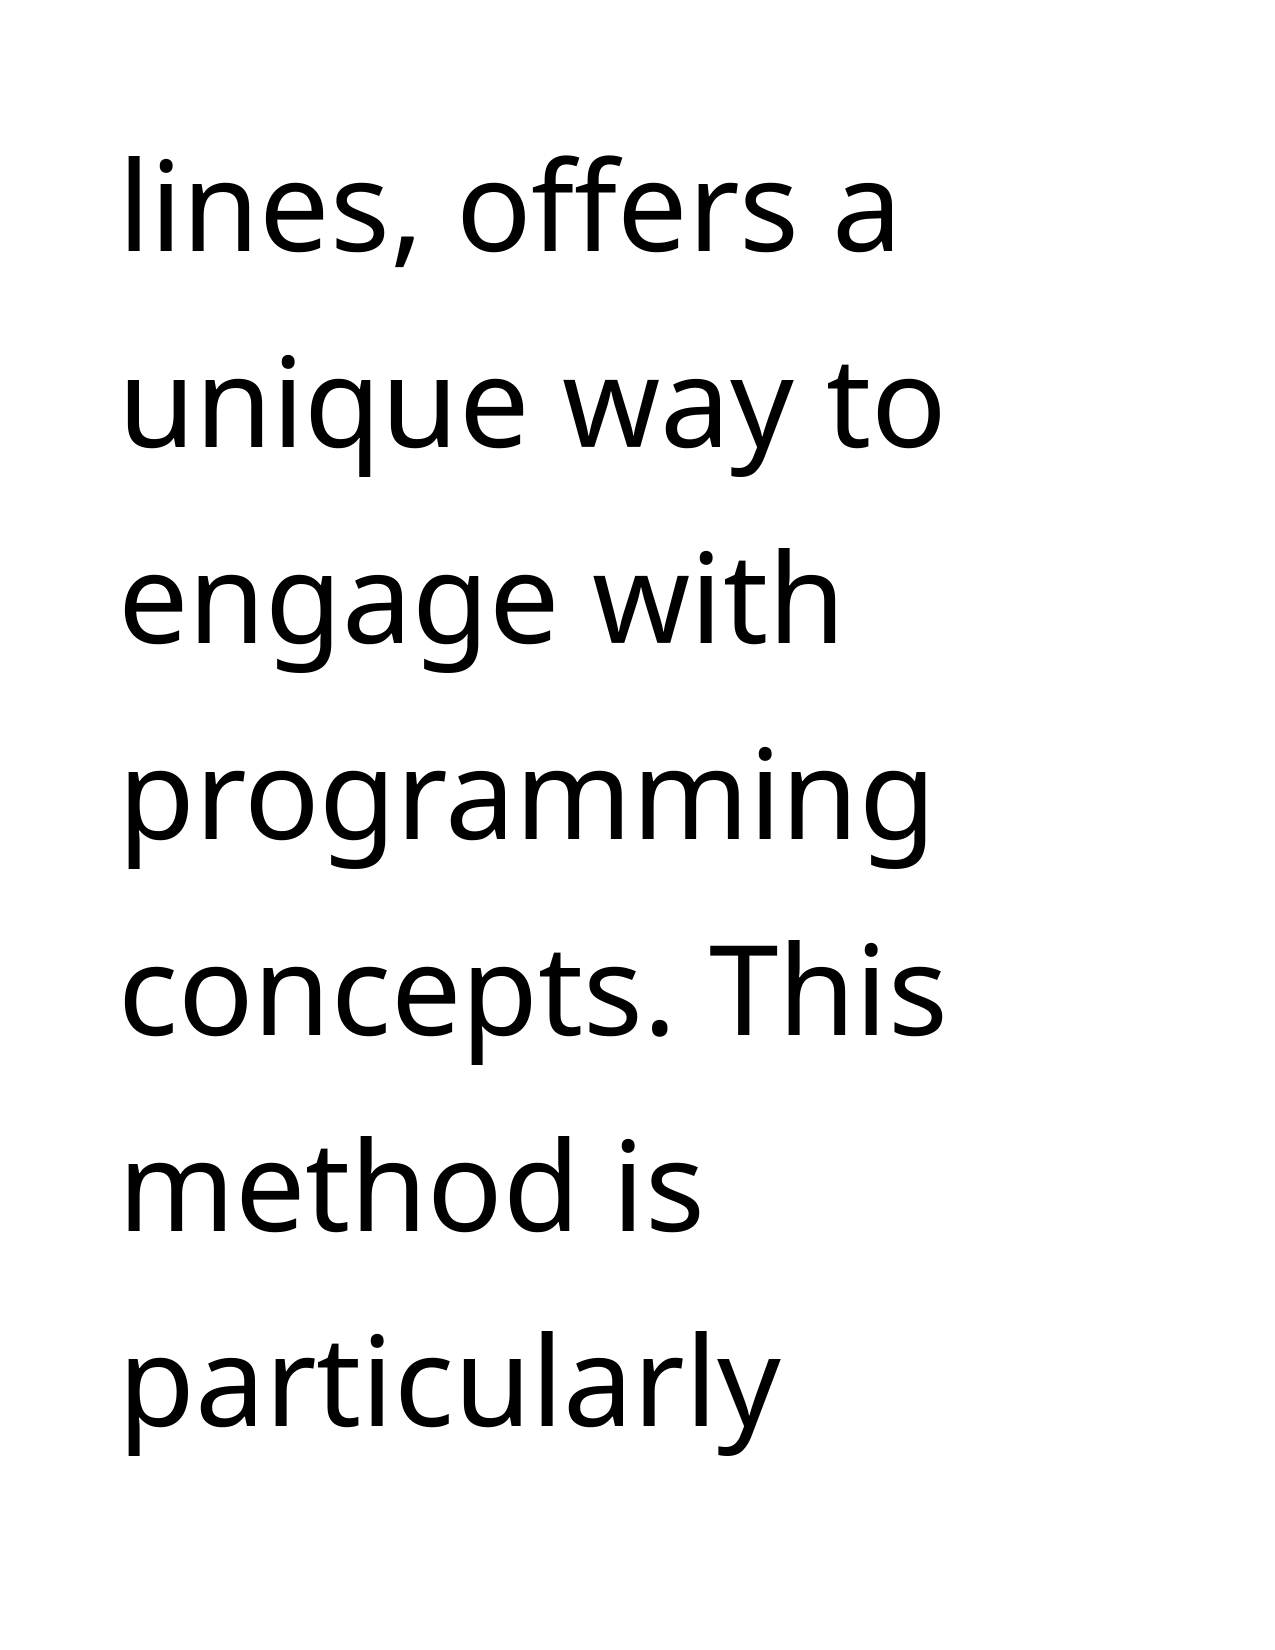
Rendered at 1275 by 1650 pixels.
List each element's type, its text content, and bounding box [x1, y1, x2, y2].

text lines, offers a unique way to engage with programming concepts. This method is particularly [118, 118, 1157, 1463]
